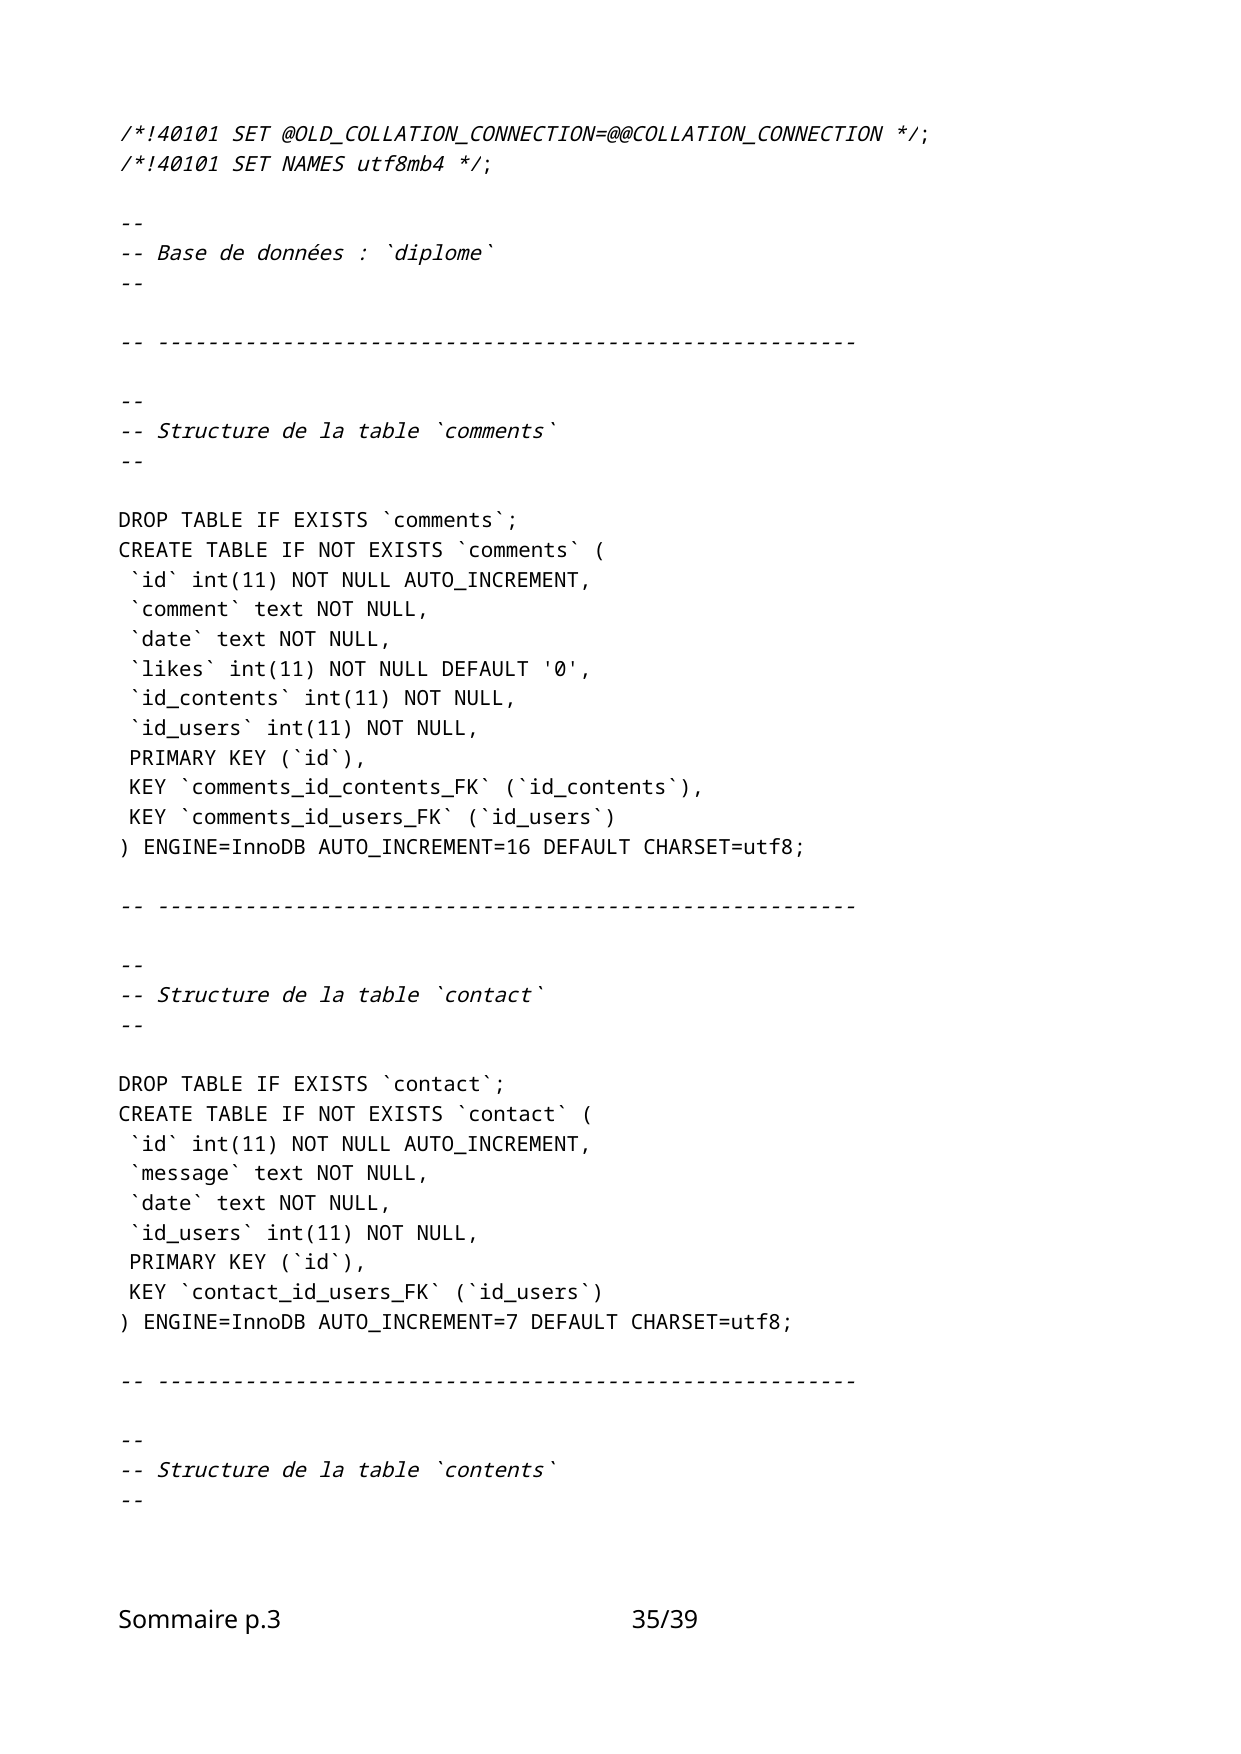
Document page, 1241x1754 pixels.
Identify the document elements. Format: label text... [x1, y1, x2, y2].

text KEY `comments_id_users_FK` (`id_users`) [118, 801, 1122, 831]
text -- Structure de la table `contact` [118, 979, 1122, 1009]
text DROP TABLE IF EXISTS `comments`; [118, 504, 1122, 534]
text CREATE TABLE IF NOT EXISTS `comments` ( [118, 534, 1122, 563]
text PRIMARY KEY (`id`), [118, 1246, 1122, 1276]
text -- [118, 267, 1122, 296]
text KEY `contact_id_users_FK` (`id_users`) [118, 1276, 1122, 1306]
text -- [118, 949, 1122, 979]
text CREATE TABLE IF NOT EXISTS `contact` ( [118, 1098, 1122, 1127]
text `date` text NOT NULL, [118, 1187, 1122, 1217]
text -- [118, 385, 1122, 415]
text KEY `comments_id_contents_FK` (`id_contents`), [118, 771, 1122, 801]
text -- Base de données : `diplome` [118, 237, 1122, 267]
text `message` text NOT NULL, [118, 1157, 1122, 1187]
text /*!40101 SET NAMES utf8mb4 */; [118, 148, 1122, 177]
text -- -------------------------------------------------------- [118, 1365, 1122, 1395]
text `likes` int(11) NOT NULL DEFAULT '0', [118, 652, 1122, 682]
text -- [118, 1009, 1122, 1038]
text `id_contents` int(11) NOT NULL, [118, 682, 1122, 712]
text `date` text NOT NULL, [118, 623, 1122, 652]
text /*!40101 SET @OLD_COLLATION_CONNECTION=@@COLLATION_CONNECTION */; [118, 118, 1122, 148]
text `id` int(11) NOT NULL AUTO_INCREMENT, [118, 1127, 1122, 1157]
text -- [118, 1484, 1122, 1513]
text -- [118, 445, 1122, 474]
text `id_users` int(11) NOT NULL, [118, 712, 1122, 742]
text `id_users` int(11) NOT NULL, [118, 1217, 1122, 1246]
text ) ENGINE=InnoDB AUTO_INCREMENT=7 DEFAULT CHARSET=utf8; [118, 1306, 1122, 1335]
text -- Structure de la table `contents` [118, 1454, 1122, 1484]
text `id` int(11) NOT NULL AUTO_INCREMENT, [118, 563, 1122, 593]
text -- -------------------------------------------------------- [118, 326, 1122, 356]
text ) ENGINE=InnoDB AUTO_INCREMENT=16 DEFAULT CHARSET=utf8; [118, 831, 1122, 860]
text -- [118, 207, 1122, 237]
text DROP TABLE IF EXISTS `contact`; [118, 1068, 1122, 1098]
text -- Structure de la table `comments` [118, 415, 1122, 445]
text -- -------------------------------------------------------- [118, 890, 1122, 920]
text `comment` text NOT NULL, [118, 593, 1122, 623]
text -- [118, 1424, 1122, 1454]
text PRIMARY KEY (`id`), [118, 742, 1122, 771]
